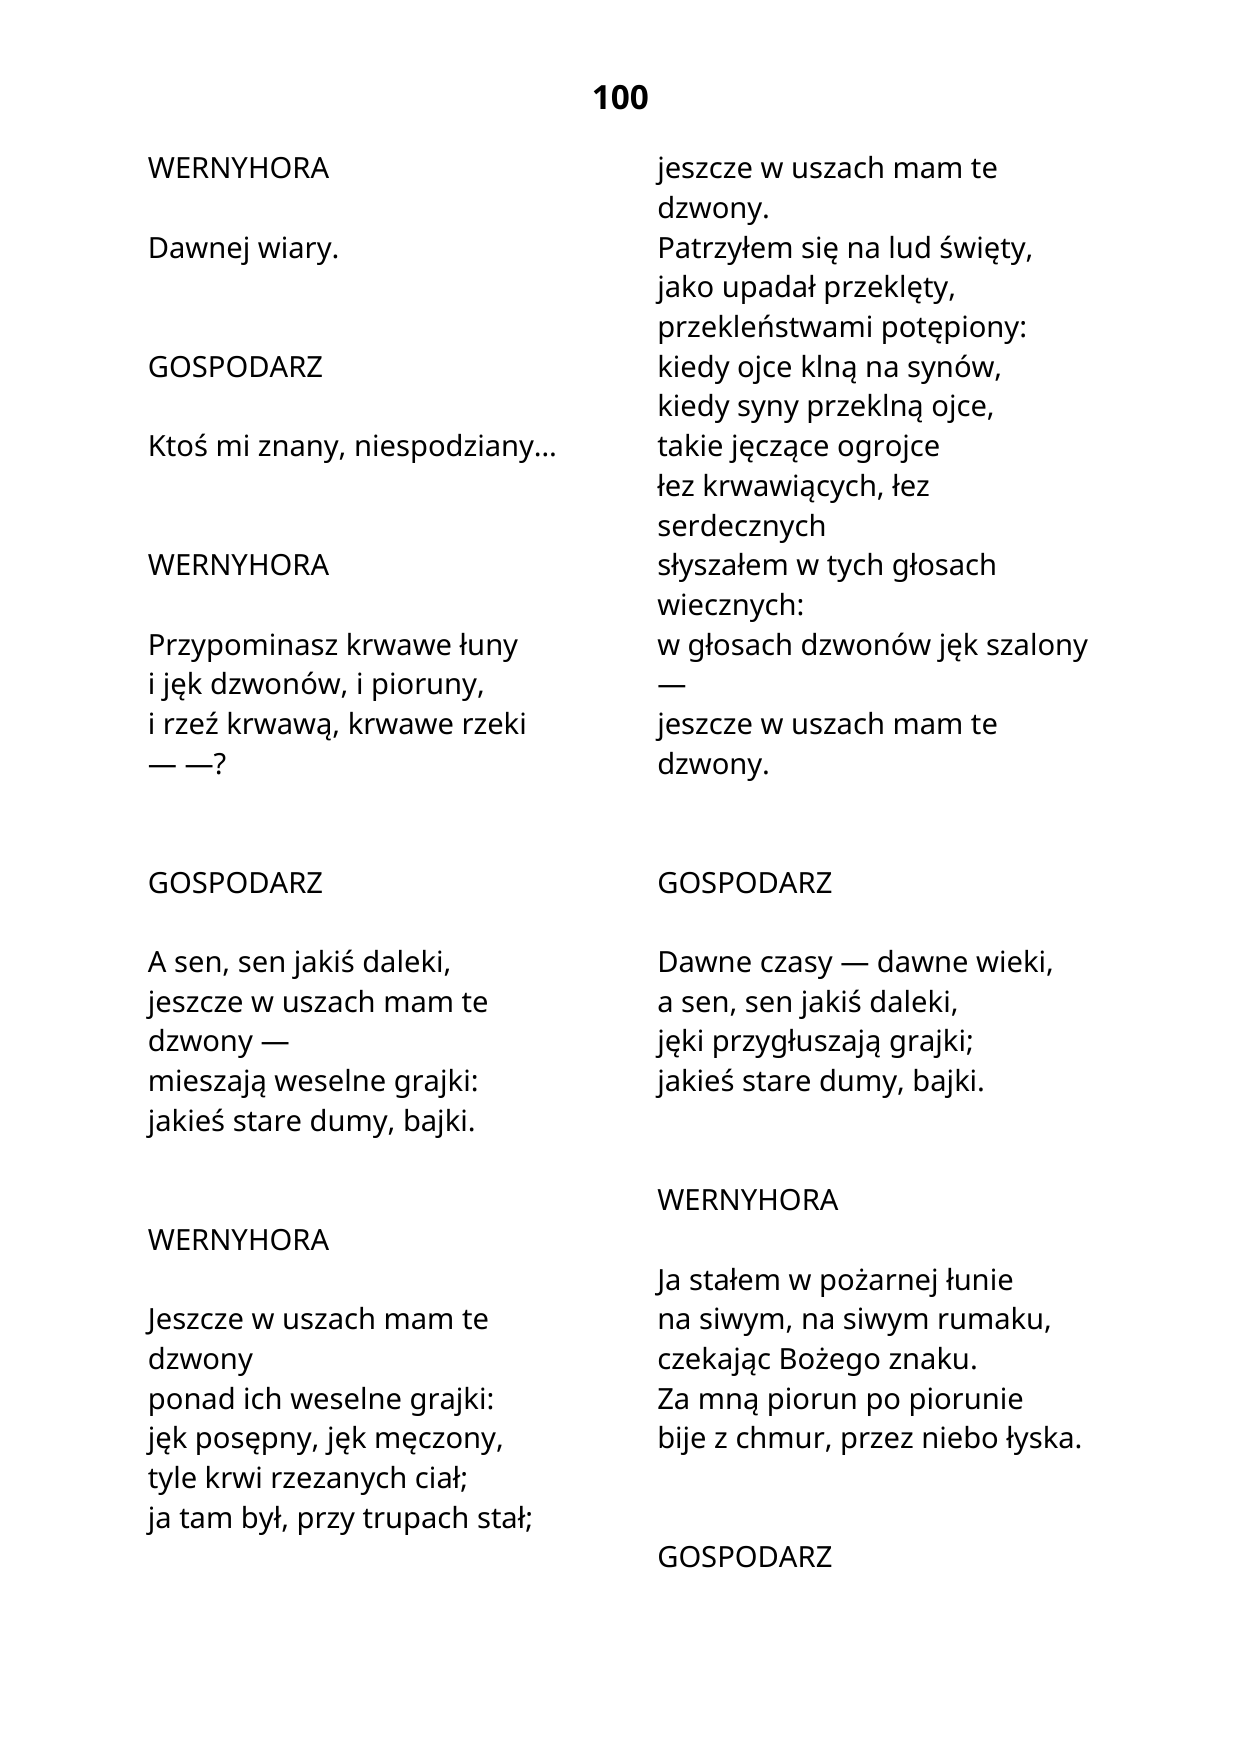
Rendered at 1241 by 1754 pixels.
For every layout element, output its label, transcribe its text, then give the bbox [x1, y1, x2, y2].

text GOSPODARZ [148, 346, 583, 386]
text łez krwawiących, łez serdecznych [657, 465, 1093, 544]
text jeszcze w uszach mam te dzwony. [657, 148, 1093, 227]
text WERNYHORA [657, 1179, 1093, 1219]
text jakieś stare dumy, bajki. [148, 1100, 583, 1140]
text na siwym, na siwym rumaku, [657, 1298, 1093, 1338]
text czekając Bożego znaku. [657, 1338, 1093, 1378]
text jęki przygłuszają grajki; [657, 1021, 1093, 1060]
text Dawnej wiary. [148, 227, 583, 267]
text kiedy syny przeklną ojce, [657, 386, 1093, 425]
text A sen, sen jakiś daleki, [148, 941, 583, 981]
text i rzeź krwawą, krwawe rzeki — —? [148, 703, 583, 783]
text GOSPODARZ [148, 862, 583, 902]
text w głosach dzwonów jęk szalony — [657, 624, 1093, 703]
text jakieś stare dumy, bajki. [657, 1060, 1093, 1100]
text przekleństwami potępiony: [657, 306, 1093, 346]
text Jeszcze w uszach mam te dzwony [148, 1298, 583, 1378]
text kiedy ojce klną na synów, [657, 346, 1093, 386]
text GOSPODARZ [657, 862, 1093, 902]
text słyszałem w tych głosach wiecznych: [657, 544, 1093, 624]
text WERNYHORA [148, 148, 583, 187]
text mieszają weselne grajki: [148, 1060, 583, 1100]
text a sen, sen jakiś daleki, [657, 981, 1093, 1021]
text takie jęczące ogrojce [657, 425, 1093, 465]
text ponad ich weselne grajki: [148, 1378, 583, 1418]
text tyle krwi rzezanych ciał; [148, 1457, 583, 1497]
text jeszcze w uszach mam te dzwony — [148, 981, 583, 1060]
text WERNYHORA [148, 1219, 583, 1259]
text ja tam był, przy trupach stał; [148, 1497, 583, 1537]
text i jęk dzwonów, i pioruny, [148, 663, 583, 703]
text jęk posępny, jęk męczony, [148, 1418, 583, 1457]
text jeszcze w uszach mam te dzwony. [657, 703, 1093, 783]
text GOSPODARZ [657, 1537, 1093, 1576]
text WERNYHORA [148, 544, 583, 584]
text Za mną piorun po piorunie [657, 1378, 1093, 1418]
text Przypominasz krwawe łuny [148, 624, 583, 663]
text Patrzyłem się na lud święty, [657, 227, 1093, 267]
text Dawne czasy — dawne wieki, [657, 941, 1093, 981]
text jako upadał przeklęty, [657, 267, 1093, 306]
text Ja stałem w pożarnej łunie [657, 1259, 1093, 1298]
text bije z chmur, przez niebo łyska. [657, 1418, 1093, 1457]
text Ktoś mi znany, niespodziany… [148, 425, 583, 465]
